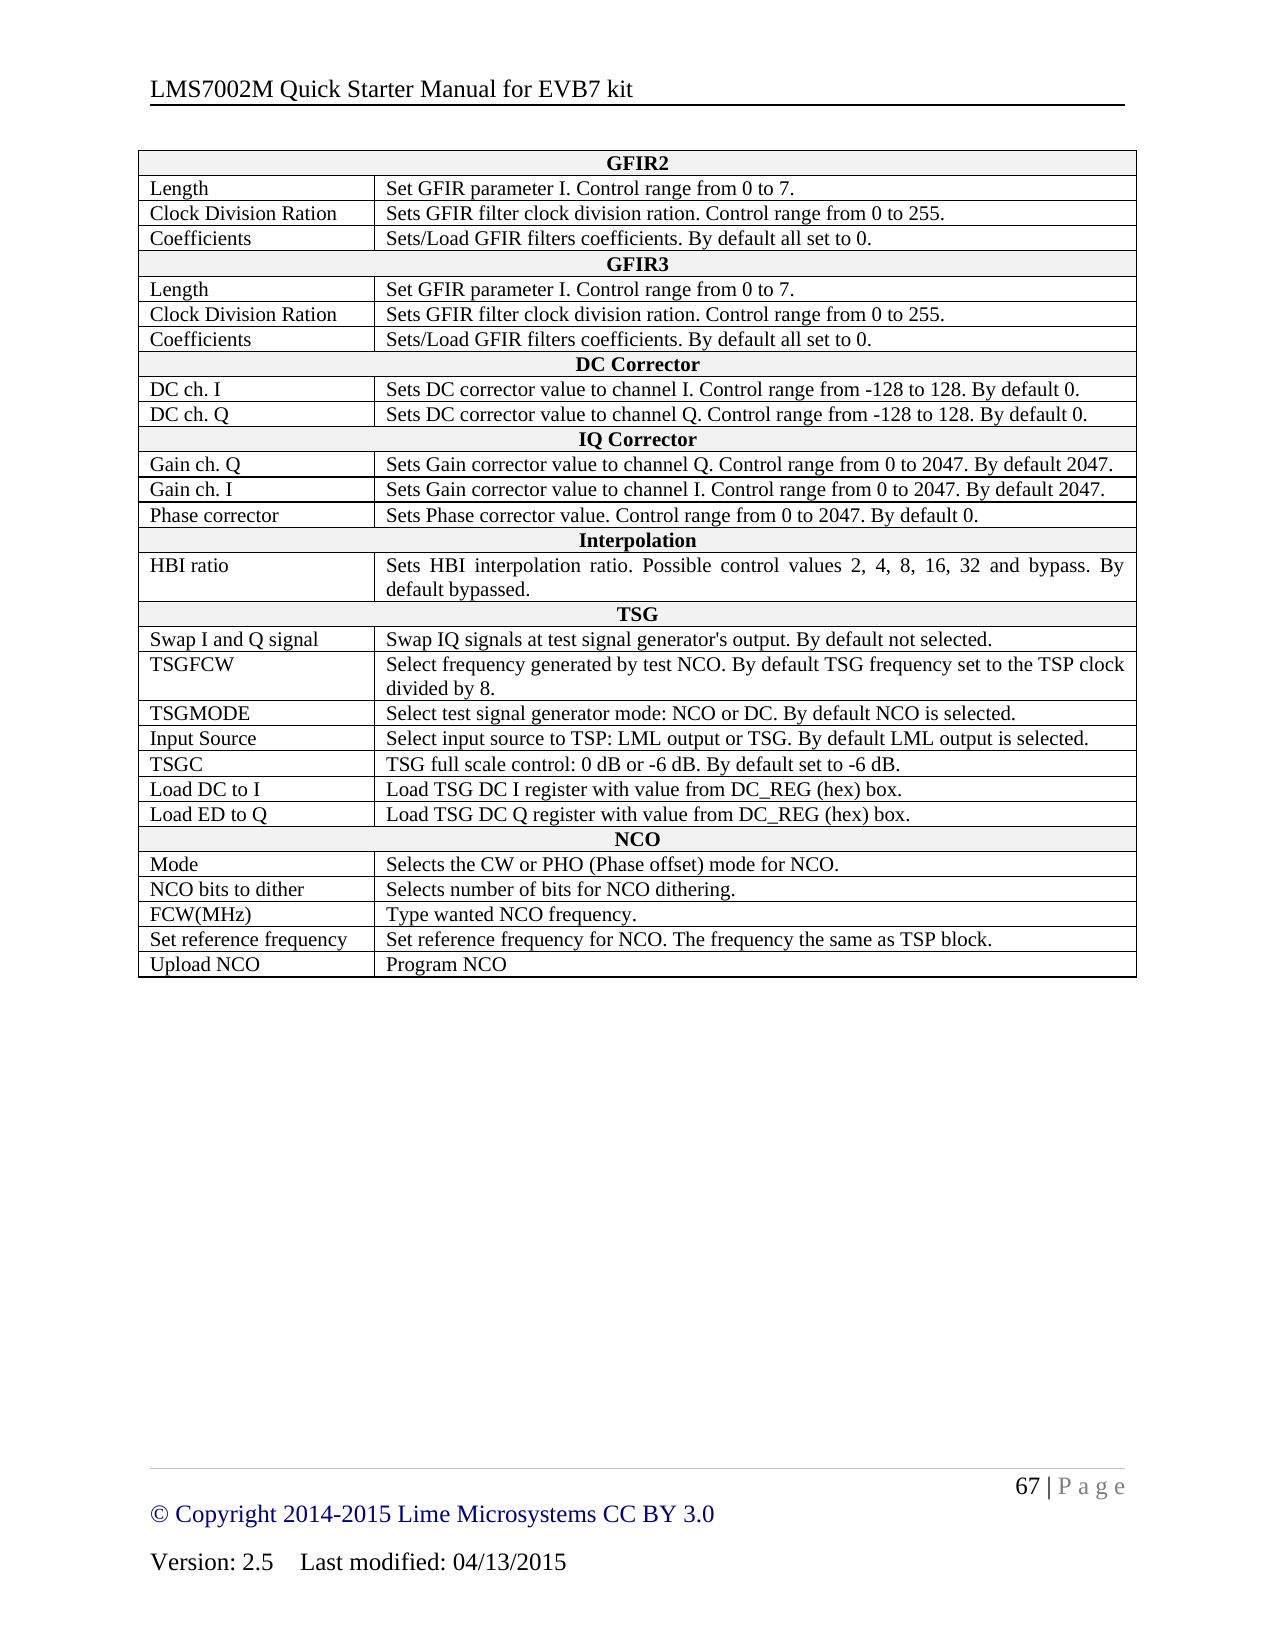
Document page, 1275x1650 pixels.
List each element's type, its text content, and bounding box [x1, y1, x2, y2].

table_cell TSG full scale control: 0 dB or -6 dB. By default set to -6 dB. [375, 751, 1136, 776]
table_cell Load TSG DC I register with value from DC_REG (hex) box. [375, 777, 1136, 801]
table_cell Sets Phase corrector value. Control range from 0 to 2047. By default 0. [375, 503, 1136, 527]
table_cell Coefficients [139, 327, 374, 351]
table_cell Sets DC corrector value to channel I. Control range from -128 to 128. By default 0. [375, 377, 1136, 401]
table_cell Sets Gain corrector value to channel Q. Control range from 0 to 2047. By default 2047. [375, 452, 1136, 476]
table_cell Sets GFIR filter clock division ration. Control range from 0 to 255. [375, 201, 1136, 225]
table_cell Selects the CW or PHO (Phase offset) mode for NCO. [375, 852, 1136, 876]
table_cell Sets HBI interpolation ratio. Possible control values 2, 4, 8, 16, 32 and bypass. By default bypassed. [375, 553, 1136, 601]
table_cell TSGC [139, 751, 374, 776]
table_cell GFIR3 [139, 251, 1136, 276]
table_cell Upload NCO [139, 952, 374, 976]
table_cell Phase corrector [139, 503, 374, 527]
table_cell Sets/Load GFIR filters coefficients. By default all set to 0. [375, 226, 1136, 250]
table_cell DC ch. Q [139, 402, 374, 426]
table_cell Set reference frequency [139, 927, 374, 951]
table_cell Set GFIR parameter I. Control range from 0 to 7. [375, 176, 1136, 200]
table_cell Select test signal generator mode: NCO or DC. By default NCO is selected. [375, 701, 1136, 725]
table_cell Gain ch. Q [139, 452, 374, 476]
table_cell DC Corrector [139, 352, 1136, 376]
table_cell Sets DC corrector value to channel Q. Control range from -128 to 128. By default 0. [375, 402, 1136, 426]
table_cell Clock Division Ration [139, 302, 374, 326]
table_cell Clock Division Ration [139, 201, 374, 225]
table_cell Sets GFIR filter clock division ration. Control range from 0 to 255. [375, 302, 1136, 326]
table_cell Coefficients [139, 226, 374, 250]
table_cell HBI ratio [139, 553, 374, 601]
table_cell Select frequency generated by test NCO. By default TSG frequency set to the TSP clock divided by 8. [375, 652, 1136, 700]
table_cell Sets Gain corrector value to channel I. Control range from 0 to 2047. By default 2047. [375, 478, 1136, 501]
table_cell Load DC to I [139, 777, 374, 801]
table_cell Mode [139, 852, 374, 876]
table_cell Type wanted NCO frequency. [375, 902, 1136, 926]
table_cell Length [139, 176, 374, 200]
table_cell Select input source to TSP: LML output or TSG. By default LML output is selected. [375, 726, 1136, 750]
table_cell TSG [139, 602, 1136, 626]
table_cell Load ED to Q [139, 802, 374, 826]
table_cell Gain ch. I [139, 478, 374, 501]
table_cell Set GFIR parameter I. Control range from 0 to 7. [375, 277, 1136, 301]
table_cell Sets/Load GFIR filters coefficients. By default all set to 0. [375, 327, 1136, 351]
table_cell Interpolation [139, 528, 1136, 552]
table_cell Load TSG DC Q register with value from DC_REG (hex) box. [375, 802, 1136, 826]
table_cell FCW(MHz) [139, 902, 374, 926]
table_cell NCO [139, 827, 1136, 851]
table_cell TSGMODE [139, 701, 374, 725]
table_cell GFIR2 [139, 151, 1136, 175]
table_cell TSGFCW [139, 652, 374, 700]
table_cell Set reference frequency for NCO. The frequency the same as TSP block. [375, 927, 1136, 951]
table_cell DC ch. I [139, 377, 374, 401]
table_cell Input Source [139, 726, 374, 750]
table_cell IQ Corrector [139, 427, 1136, 451]
table_cell Program NCO [375, 952, 1136, 976]
table_cell Swap I and Q signal [139, 627, 374, 651]
table_cell Swap IQ signals at test signal generator's output. By default not selected. [375, 627, 1136, 651]
table_cell Length [139, 277, 374, 301]
table_cell NCO bits to dither [139, 877, 374, 901]
table_cell Selects number of bits for NCO dithering. [375, 877, 1136, 901]
